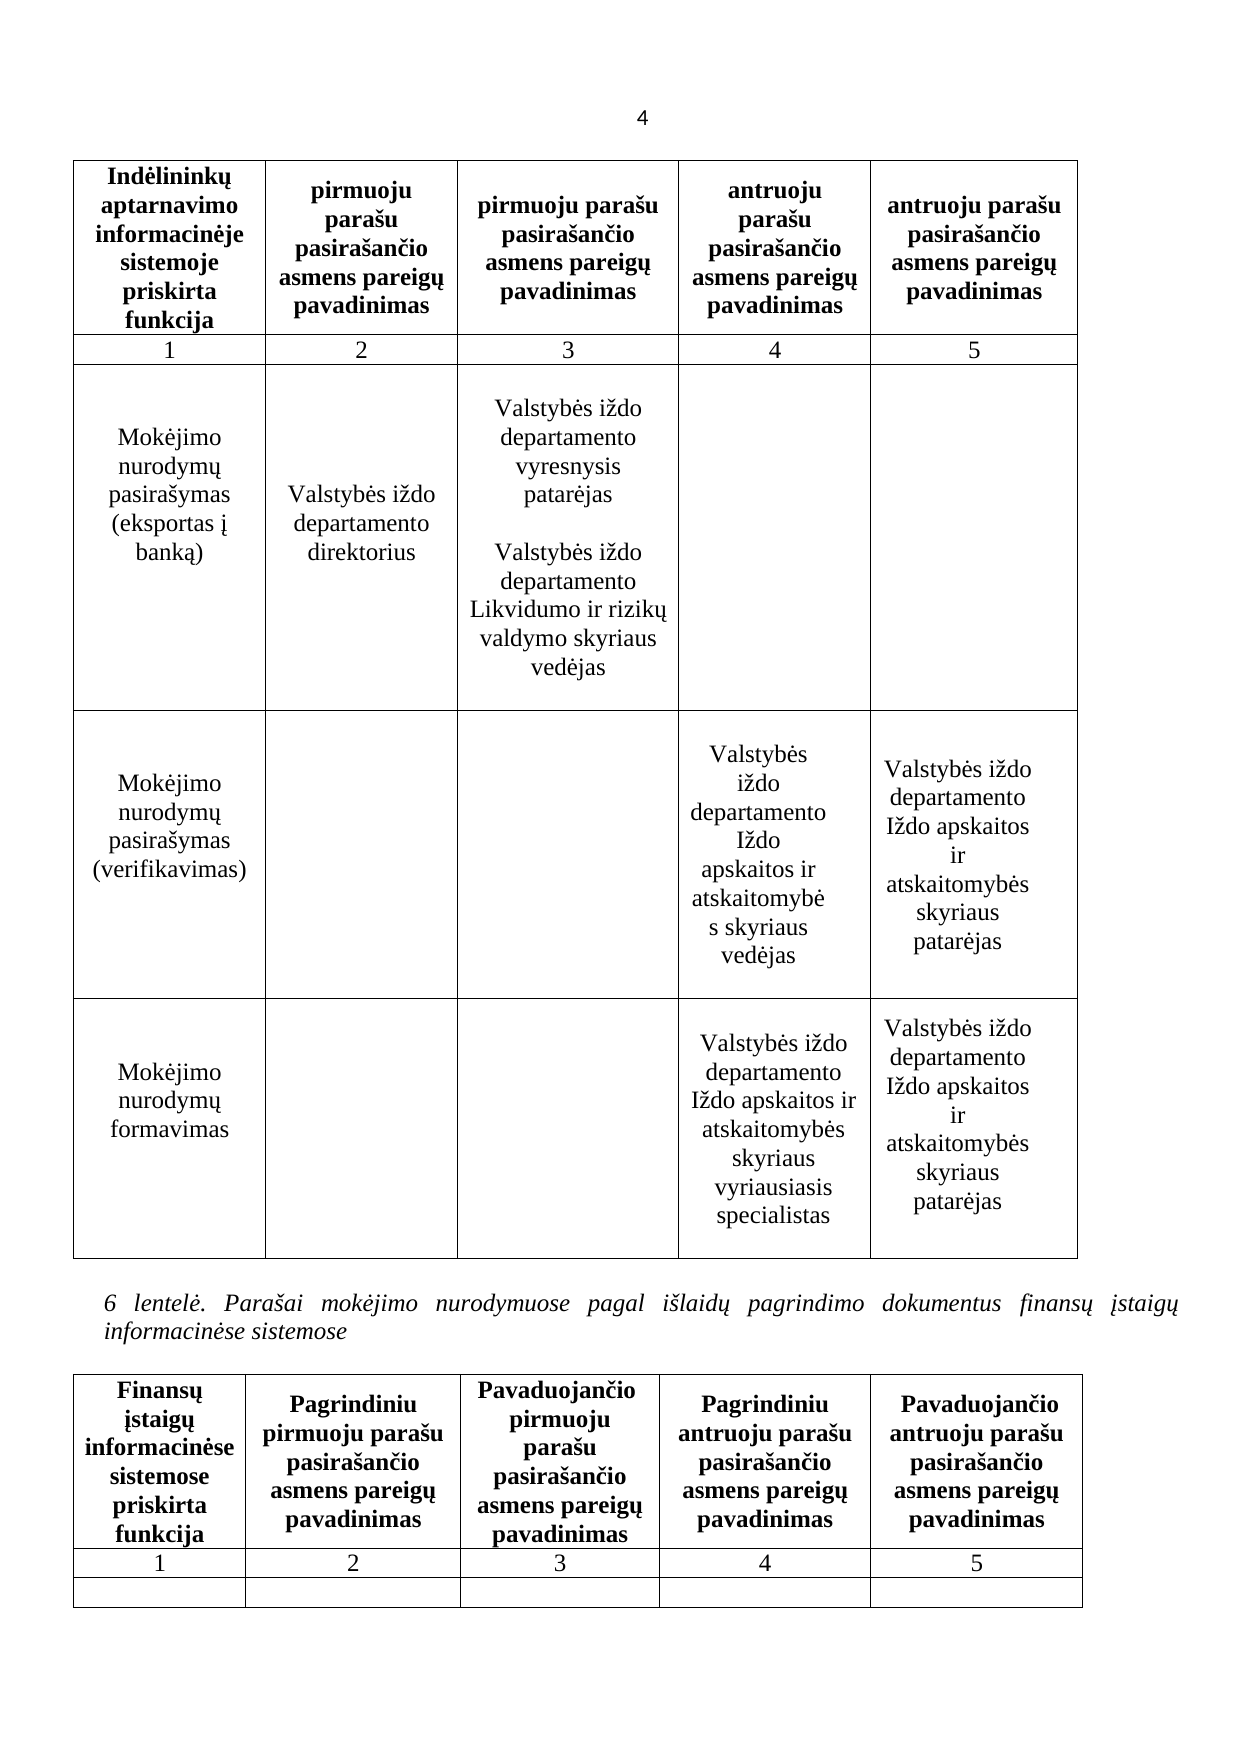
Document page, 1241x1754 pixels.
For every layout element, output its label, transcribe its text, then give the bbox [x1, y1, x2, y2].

table_header antruoju parašu pasirašančio asmens pareigų pavadinimas [871, 161, 1077, 334]
table_header Pavaduojančio pirmuoju parašu pasirašančio asmens pareigų pavadinimas [461, 1375, 659, 1547]
table_cell [458, 999, 678, 1258]
table_cell [871, 365, 1077, 709]
table_cell 5 [871, 1549, 1082, 1577]
table_cell Mokėjimo nurodymų pasirašymas (eksportas į banką) [74, 365, 265, 709]
table_cell [458, 711, 678, 998]
table_header Finansų įstaigų informacinėse sistemose priskirta funkcija [74, 1375, 245, 1547]
table_cell 1 [74, 1549, 245, 1577]
table_header antruoju parašu pasirašančio asmens pareigų pavadinimas [679, 161, 870, 334]
table_header Indėlininkų aptarnavimo informacinėje sistemoje priskirta funkcija [74, 161, 265, 334]
table_cell 4 [660, 1549, 870, 1577]
table_cell 5 [871, 335, 1077, 363]
table_cell Mokėjimo nurodymų formavimas [74, 999, 265, 1258]
table_cell [679, 365, 870, 709]
table_cell 4 [679, 335, 870, 363]
table_cell [266, 999, 457, 1258]
table_cell [266, 711, 457, 998]
table_cell 3 [458, 335, 678, 363]
table_cell [871, 1578, 1082, 1607]
table_cell 1 [74, 335, 265, 363]
table_cell Valstybės iždo departamento Iždo apskaitos ir atskaitomybės skyriaus vyriausiasis specialistas [679, 999, 870, 1258]
table_cell 2 [266, 335, 457, 363]
table_cell Mokėjimo nurodymų pasirašymas (verifikavimas) [74, 711, 265, 998]
table_header Pagrindiniu pirmuoju parašu pasirašančio asmens pareigų pavadinimas [246, 1375, 460, 1547]
table_cell Valstybės iždo departamento Iždo apskaitos ir atskaitomybės skyriaus patarėjas [871, 999, 1077, 1258]
table_cell 3 [461, 1549, 659, 1577]
table_cell [660, 1578, 870, 1607]
table_cell Valstybės iždo departamento vyresnysis patarėjas Valstybės iždo departamento Likvidumo ir rizikų valdymo skyriaus vedėjas [458, 365, 678, 709]
table_cell Valstybės iždo departamento Iždo apskaitos ir atskaitomybės skyriaus vedėjas [679, 711, 870, 998]
table_cell Valstybės iždo departamento direktorius [266, 365, 457, 709]
table_cell [246, 1578, 460, 1607]
text 6 lentelė. Parašai mokėjimo nurodymuose pagal išlaidų pagrindimo dokumentus finansų įstaigų informacinėse sistemose [103, 1288, 1181, 1345]
table_header Pavaduojančio antruoju parašu pasirašančio asmens pareigų pavadinimas [871, 1375, 1082, 1547]
table_header pirmuoju parašu pasirašančio asmens pareigų pavadinimas [458, 161, 678, 334]
table_cell [461, 1578, 659, 1607]
table_header Pagrindiniu antruoju parašu pasirašančio asmens pareigų pavadinimas [660, 1375, 870, 1547]
table_cell 2 [246, 1549, 460, 1577]
table_header pirmuoju parašu pasirašančio asmens pareigų pavadinimas [266, 161, 457, 334]
table_cell [74, 1578, 245, 1607]
table_cell Valstybės iždo departamento Iždo apskaitos ir atskaitomybės skyriaus patarėjas [871, 711, 1077, 998]
